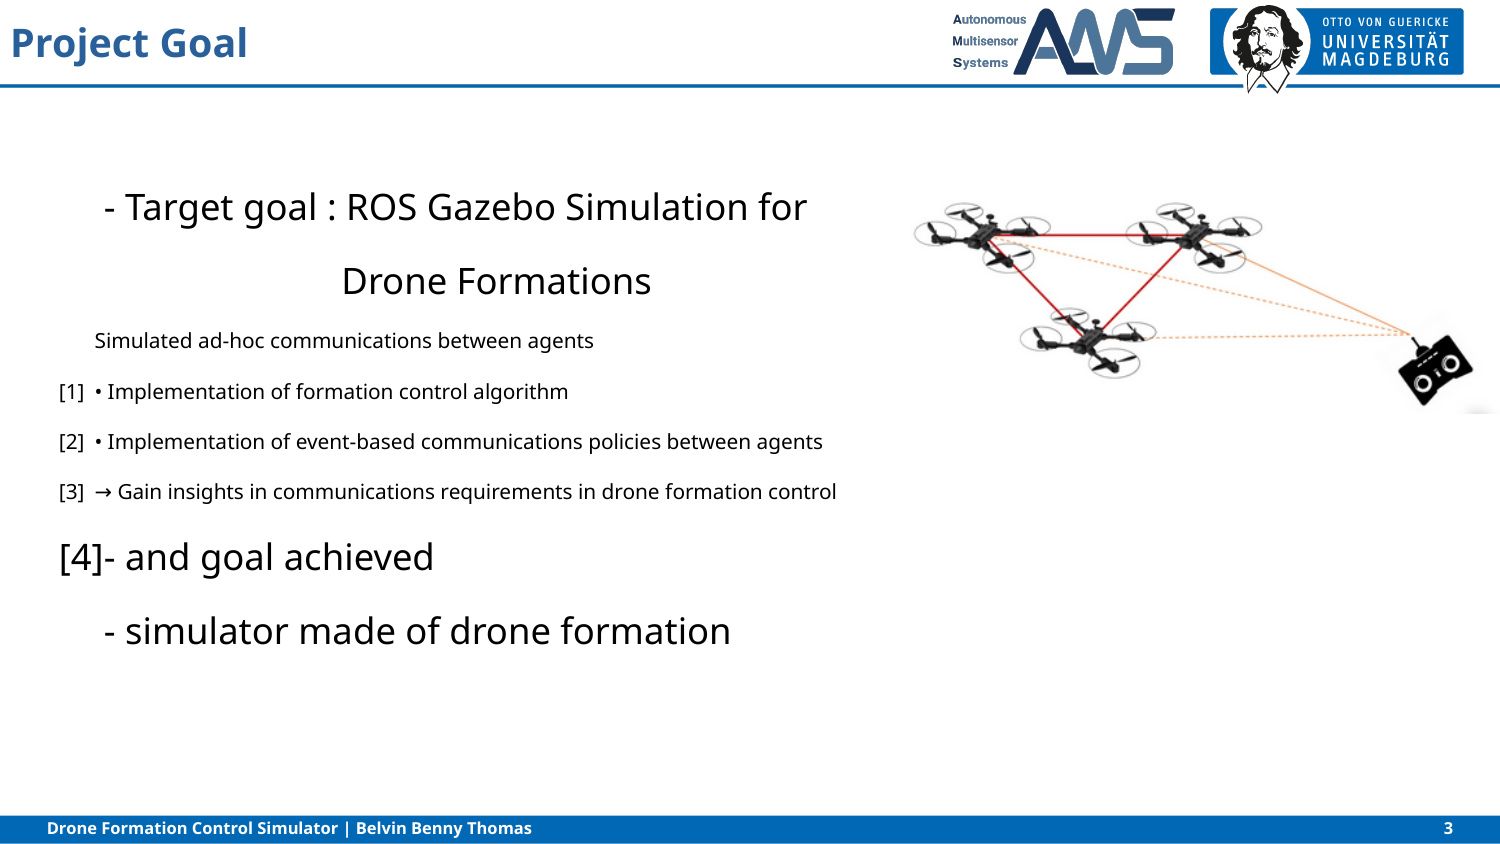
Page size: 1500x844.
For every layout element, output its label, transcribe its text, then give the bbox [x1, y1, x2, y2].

title Project Goal [0, 0, 943, 86]
list - Target goal : ROS Gazebo Simulation for Drone Formations Simulated ad-hoc communications between agents • Implementation of formation control algorithm • Implementation of event-based communications policies between agents → Gain insights in communications requirements in drone formation control - and goal achieved - simulator made of drone formation [59, 184, 1441, 721]
picture [898, 140, 1500, 414]
picture [0, 0, 1500, 103]
